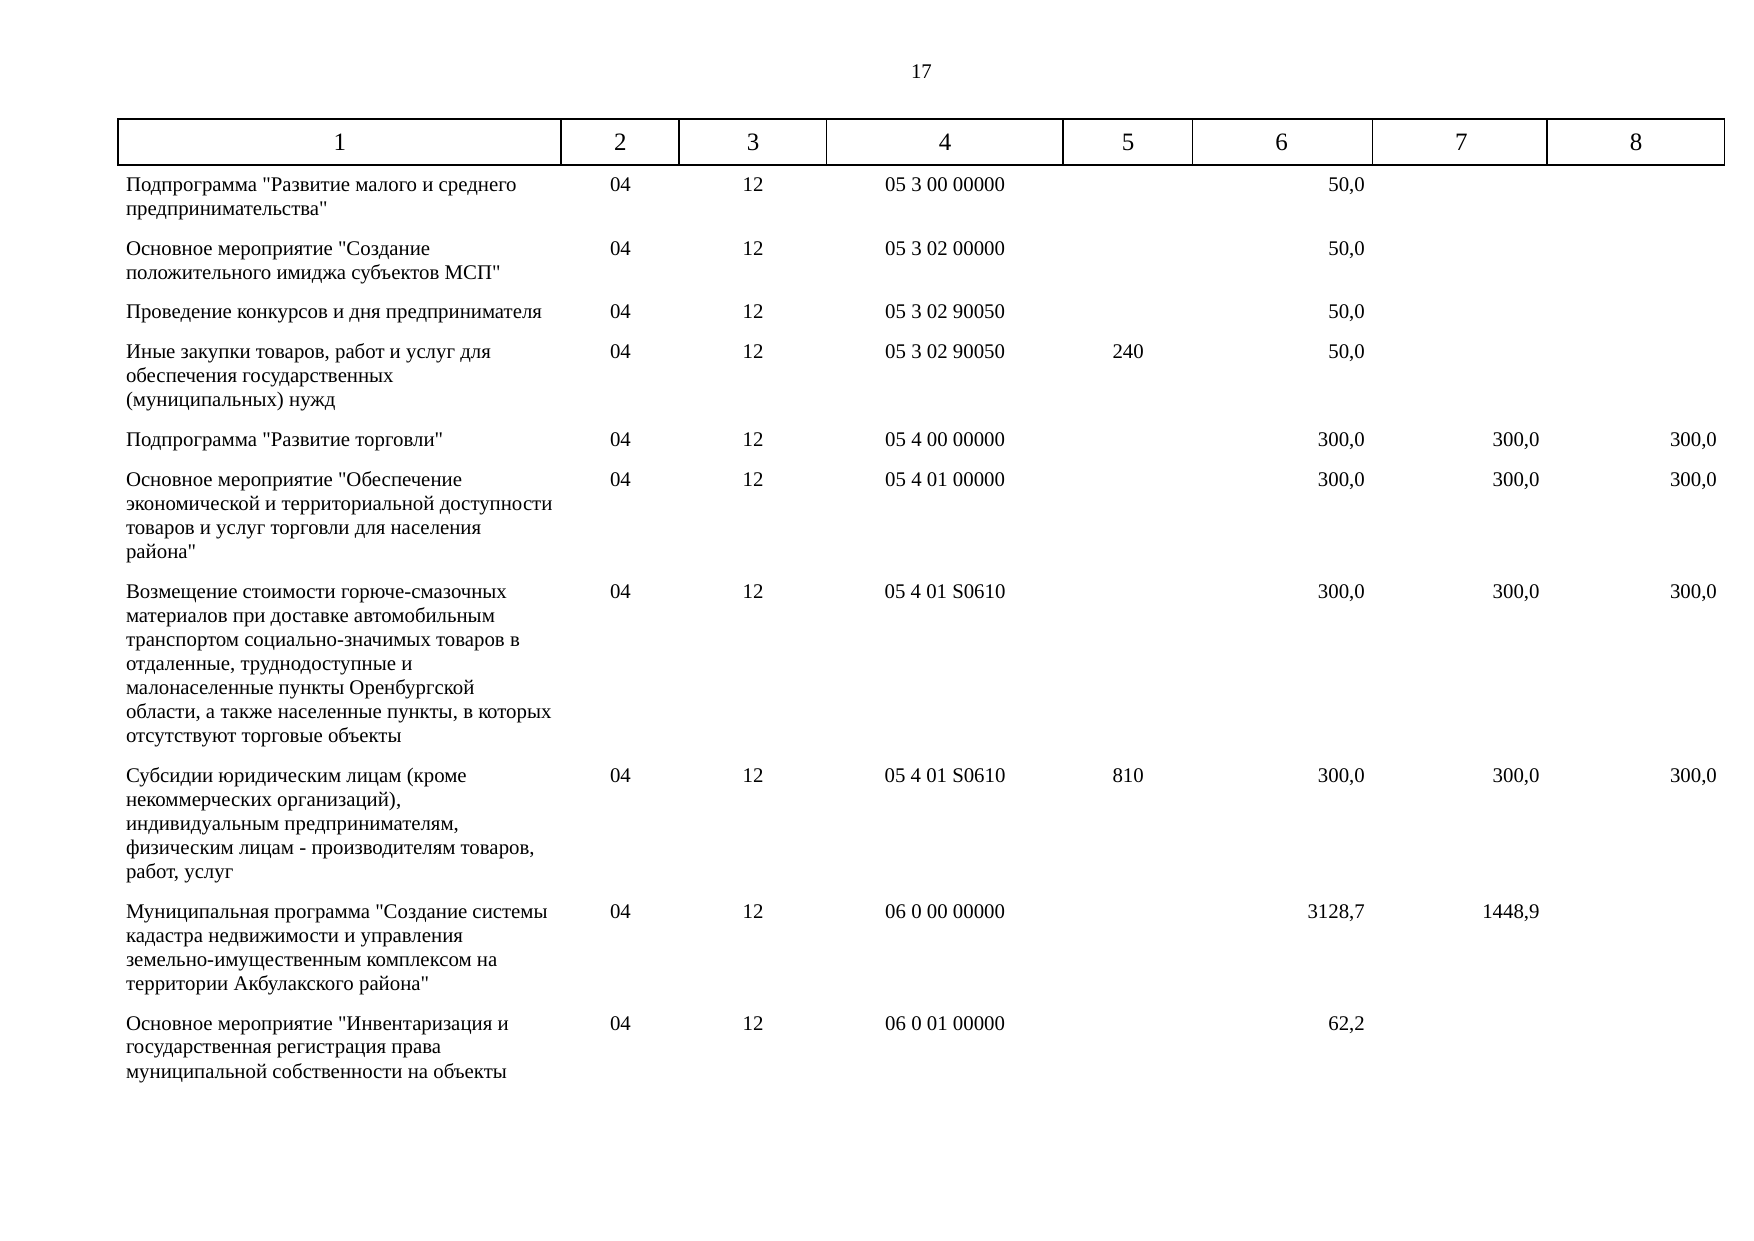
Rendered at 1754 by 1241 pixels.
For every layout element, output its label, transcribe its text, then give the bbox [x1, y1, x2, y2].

table_cell 06 0 00 00000 [827, 891, 1063, 1003]
table_cell 05 4 01 S0610 [827, 571, 1063, 755]
table_cell 50,0 [1193, 331, 1372, 419]
table_cell 50,0 [1193, 166, 1372, 228]
table_cell Основное мероприятие "Обеспечение экономической и территориальной доступности товаров и услуг торговли для населения района" [118, 459, 561, 571]
table_cell 300,0 [1193, 755, 1372, 891]
table_cell 06 0 01 00000 [827, 1003, 1063, 1090]
table_cell 04 [561, 419, 679, 459]
table_cell [1372, 166, 1547, 228]
table_cell 12 [679, 891, 827, 1003]
table_cell 50,0 [1193, 292, 1372, 331]
table_cell [1063, 1003, 1193, 1090]
table_cell 04 [561, 571, 679, 755]
table_header 2 [569, 128, 671, 156]
table_cell 05 3 02 00000 [827, 228, 1063, 292]
table_cell Возмещение стоимости горюче-смазочных материалов при доставке автомобильным транспортом социально-значимых товаров в отдаленные, труднодоступные и малонаселенные пункты Оренбургской области, а также населенные пункты, в которых отсутствуют торговые объекты [118, 571, 561, 755]
table_cell 300,0 [1193, 459, 1372, 571]
table_header [680, 120, 826, 164]
table_header 1 [126, 128, 553, 156]
table_header 5 [1071, 128, 1185, 156]
table_cell 300,0 [1193, 419, 1372, 459]
table_cell 300,0 [1372, 571, 1547, 755]
table_cell [1547, 1003, 1724, 1090]
table_cell Муниципальная программа "Создание системы кадастра недвижимости и управления земельно-имущественным комплексом на территории Акбулакского района" [118, 891, 561, 1003]
table_header [119, 120, 560, 164]
table_cell 05 4 00 00000 [827, 419, 1063, 459]
table_cell [1372, 1003, 1547, 1090]
table_cell 300,0 [1193, 571, 1372, 755]
table_header [562, 120, 678, 164]
table_cell 04 [561, 459, 679, 571]
table_cell Субсидии юридическим лицам (кроме некоммерческих организаций), индивидуальным предпринимателям, физическим лицам - производителям товаров, работ, услуг [118, 755, 561, 891]
table_header 8 [1555, 128, 1716, 156]
table_cell 12 [679, 755, 827, 891]
table_cell 12 [679, 459, 827, 571]
table_cell 05 3 02 90050 [827, 292, 1063, 331]
table_cell 300,0 [1372, 419, 1547, 459]
table_header 6 [1201, 128, 1362, 156]
table_cell Подпрограмма "Развитие торговли" [118, 419, 561, 459]
table_cell [1063, 419, 1193, 459]
table_cell 1448,9 [1372, 891, 1547, 1003]
table_cell [1063, 891, 1193, 1003]
table_header [1064, 120, 1192, 164]
table_cell 240 [1063, 331, 1193, 419]
table_header [1373, 120, 1546, 164]
table_header [827, 120, 1062, 164]
table_cell 04 [561, 891, 679, 1003]
table_header 3 [687, 128, 819, 156]
table_cell [1063, 571, 1193, 755]
table_cell Основное мероприятие "Инвентаризация и государственная регистрация права муниципальной собственности на объекты [118, 1003, 561, 1090]
table_cell 12 [679, 419, 827, 459]
table_cell 300,0 [1547, 459, 1724, 571]
table_cell [1372, 292, 1547, 331]
table_cell 300,0 [1372, 755, 1547, 891]
table_cell [1547, 166, 1724, 228]
table_cell 300,0 [1547, 419, 1724, 459]
table_cell 300,0 [1372, 459, 1547, 571]
table_cell 05 3 00 00000 [827, 166, 1063, 228]
table_header [1548, 120, 1724, 164]
table_cell 810 [1063, 755, 1193, 891]
table_cell 300,0 [1547, 571, 1724, 755]
table_cell [1547, 228, 1724, 292]
table_cell 12 [679, 292, 827, 331]
table_cell 04 [561, 331, 679, 419]
table_cell 05 3 02 90050 [827, 331, 1063, 419]
table_cell 04 [561, 755, 679, 891]
table_cell [1063, 228, 1193, 292]
table_cell 04 [561, 1003, 679, 1090]
table_cell 04 [561, 228, 679, 292]
table_cell 12 [679, 571, 827, 755]
table_cell [1063, 459, 1193, 571]
table_cell Проведение конкурсов и дня предпринимателя [118, 292, 561, 331]
table_cell 12 [679, 331, 827, 419]
table_cell Основное мероприятие "Создание положительного имиджа субъектов МСП" [118, 228, 561, 292]
table_cell 12 [679, 1003, 827, 1090]
table_cell [1372, 228, 1547, 292]
table_header 7 [1380, 128, 1542, 156]
table_cell [1372, 331, 1547, 419]
table_cell [1547, 292, 1724, 331]
table_cell 300,0 [1547, 755, 1724, 891]
table_cell 04 [561, 292, 679, 331]
table_cell Иные закупки товаров, работ и услуг для обеспечения государственных (муниципальных) нужд [118, 331, 561, 419]
table_cell 62,2 [1193, 1003, 1372, 1090]
table_header [1193, 120, 1372, 164]
table_cell 3128,7 [1193, 891, 1372, 1003]
table_cell 12 [679, 166, 827, 228]
table_cell [1063, 292, 1193, 331]
table_cell Подпрограмма "Развитие малого и среднего предпринимательства" [118, 166, 561, 228]
table_cell [1547, 331, 1724, 419]
table_cell [1063, 166, 1193, 228]
table_cell 05 4 01 S0610 [827, 755, 1063, 891]
table_header 4 [835, 128, 1055, 156]
table_cell 04 [561, 166, 679, 228]
table_cell 50,0 [1193, 228, 1372, 292]
table_cell 12 [679, 228, 827, 292]
table_cell 05 4 01 00000 [827, 459, 1063, 571]
table_cell [1547, 891, 1724, 1003]
